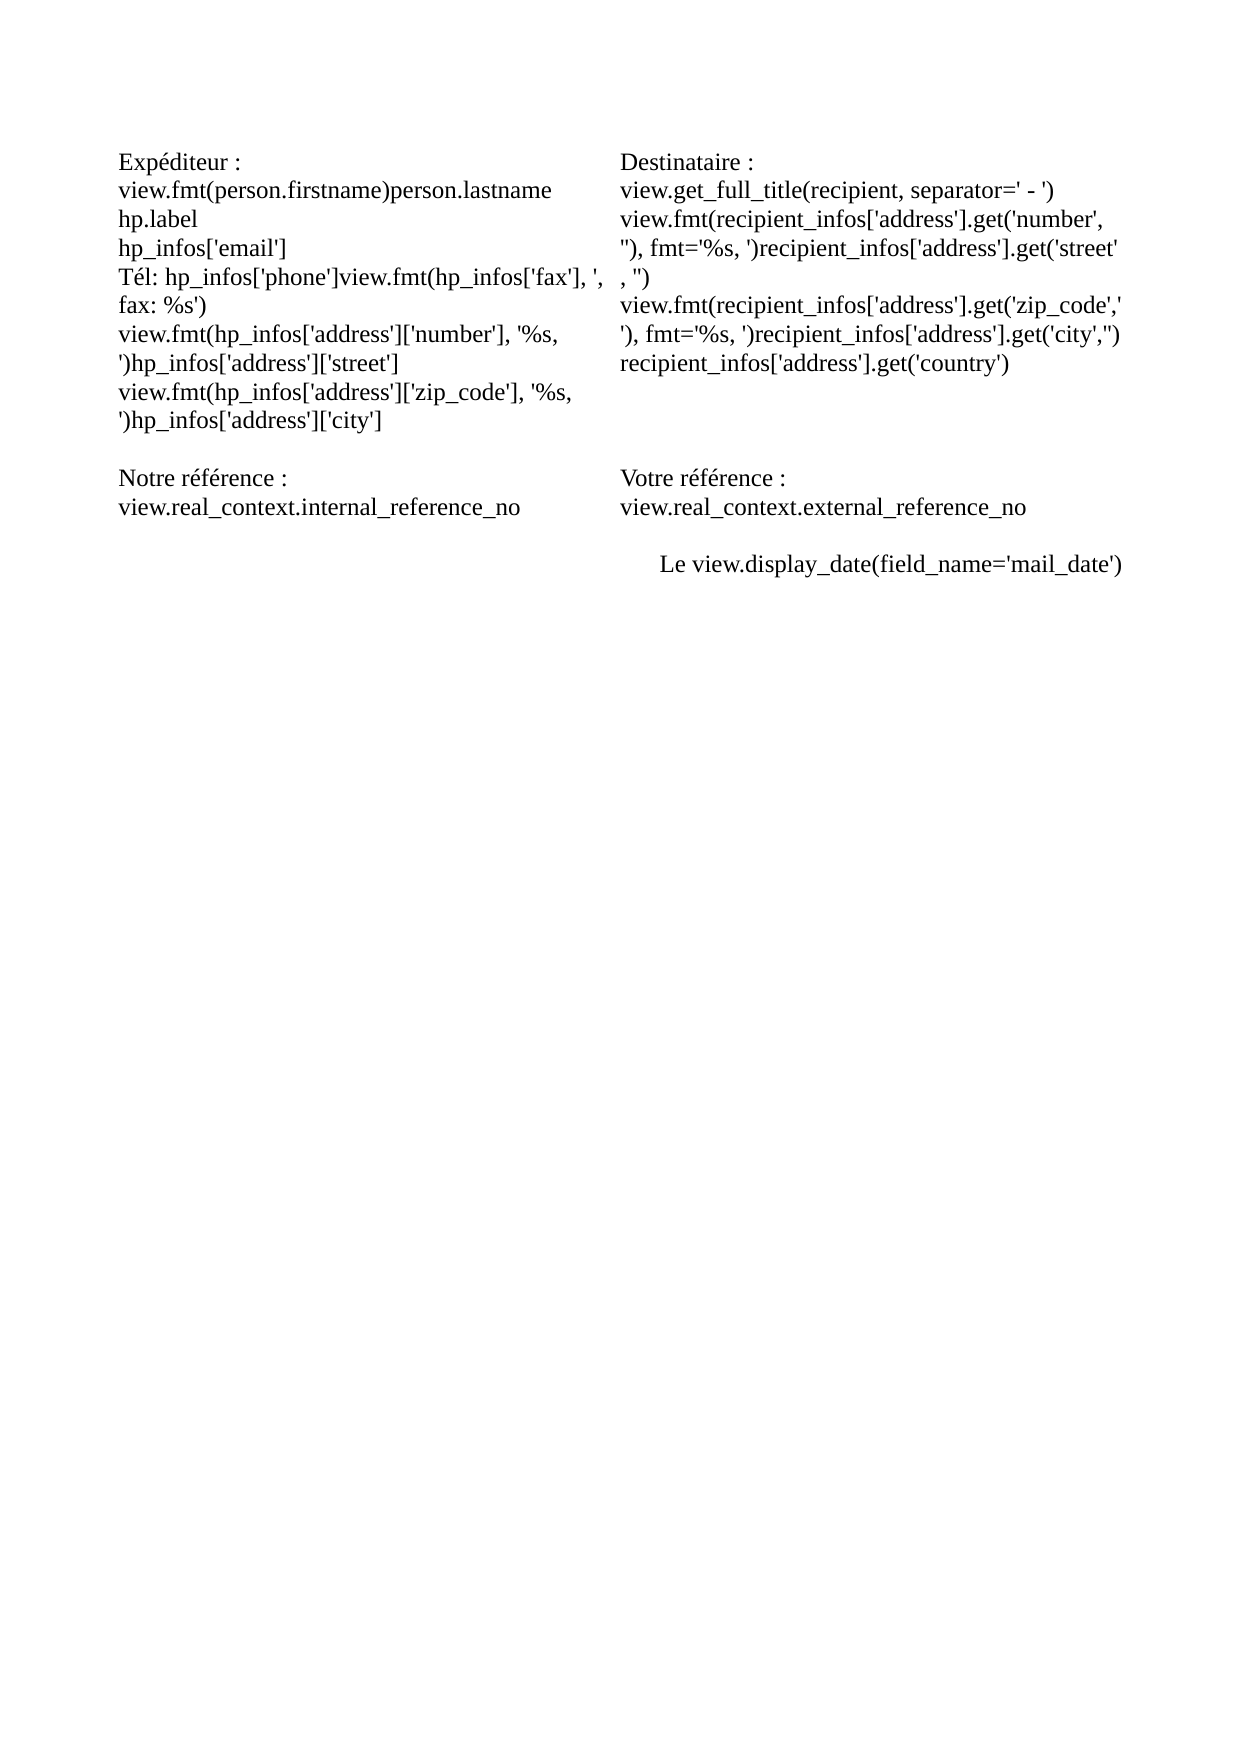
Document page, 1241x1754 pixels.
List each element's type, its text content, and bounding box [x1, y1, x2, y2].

table_cell Votre référence : view.real_context.external_reference_no [620, 463, 1122, 521]
table_header Expéditeur : view.fmt(person.firstname)person.lastname hp.label hp_infos['email'] Tél: hp_infos['phone']view.fmt(hp_infos['fax'], ', fax: %s') view.fmt(hp_infos['address']['number'], '%s, ')hp_infos['address']['street'] view.fmt(hp_infos['address']['zip_code'], '%s, ')hp_infos['address']['city'] [118, 147, 620, 434]
table_cell Notre référence : view.real_context.internal_reference_no [118, 463, 620, 521]
text Le view.display_date(field_name='mail_date') [118, 549, 1122, 578]
table_cell [118, 434, 620, 463]
table_cell [620, 434, 1122, 463]
table_header Destinataire : view.get_full_title(recipient, separator=' - ') view.fmt(recipient_infos['address'].get('number', ''), fmt='%s, ')recipient_infos['address'].get('street', '') view.fmt(recipient_infos['address'].get('zip_code',''), fmt='%s, ')recipient_infos['address'].get('city','') recipient_infos['address'].get('country') [620, 147, 1122, 434]
